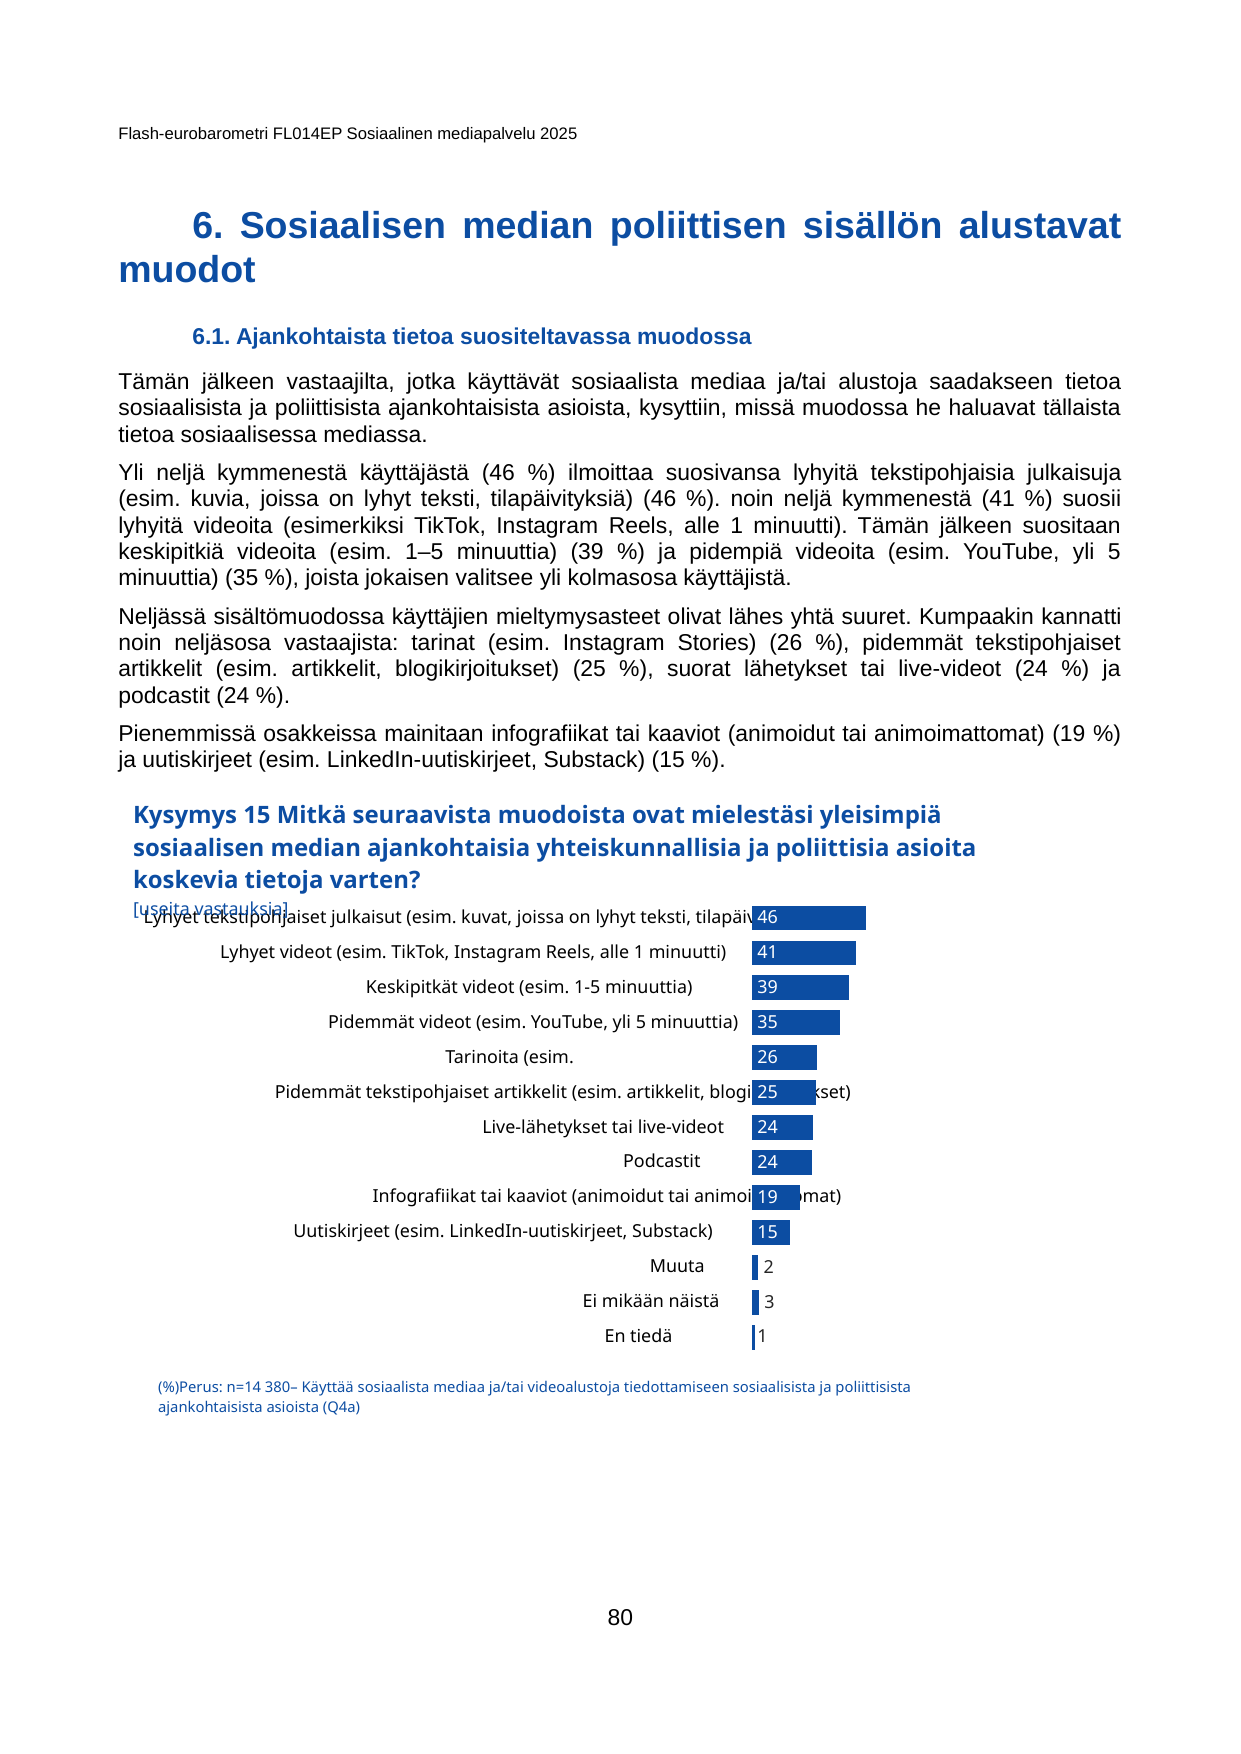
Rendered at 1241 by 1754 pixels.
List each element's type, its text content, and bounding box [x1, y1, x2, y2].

subtitle 6.1. Ajankohtaista tietoa suositeltavassa muodossa [118, 323, 1122, 349]
text Tämän jälkeen vastaajilta, jotka käyttävät sosiaalista mediaa ja/tai alustoja saadakseen tietoa sosiaalisista ja poliittisista ajankohtaisista asioista, kysyttiin, missä muodossa he haluavat tällaista tietoa sosiaalisessa mediassa. [118, 368, 1122, 447]
subtitle 6. Sosiaalisen median poliittisen sisällön alustavat muodot [118, 204, 1122, 290]
text Pienemmissä osakkeissa mainitaan infografiikat tai kaaviot (animoidut tai animoimattomat) (19 %) ja uutiskirjeet (esim. LinkedIn-uutiskirjeet, Substack) (15 %). [118, 720, 1122, 773]
text Yli neljä kymmenestä käyttäjästä (46 %) ilmoittaa suosivansa lyhyitä tekstipohjaisia julkaisuja (esim. kuvia, joissa on lyhyt teksti, tilapäivityksiä) (46 %). noin neljä kymmenestä (41 %) suosii lyhyitä videoita (esimerkiksi TikTok, Instagram Reels, alle 1 minuutti). Tämän jälkeen suositaan keskipitkiä videoita (esim. 1–5 minuuttia) (39 %) ja pidempiä videoita (esim. YouTube, yli 5 minuuttia) (35 %), joista jokaisen valitsee yli kolmasosa käyttäjistä. [118, 459, 1122, 591]
text Neljässä sisältömuodossa käyttäjien mieltymysasteet olivat lähes yhtä suuret. Kumpaakin kannatti noin neljäsosa vastaajista: tarinat (esim. Instagram Stories) (26 %), pidemmät tekstipohjaiset artikkelit (esim. artikkelit, blogikirjoitukset) (25 %), suorat lähetykset tai live-videot (24 %) ja podcastit (24 %). [118, 603, 1122, 708]
